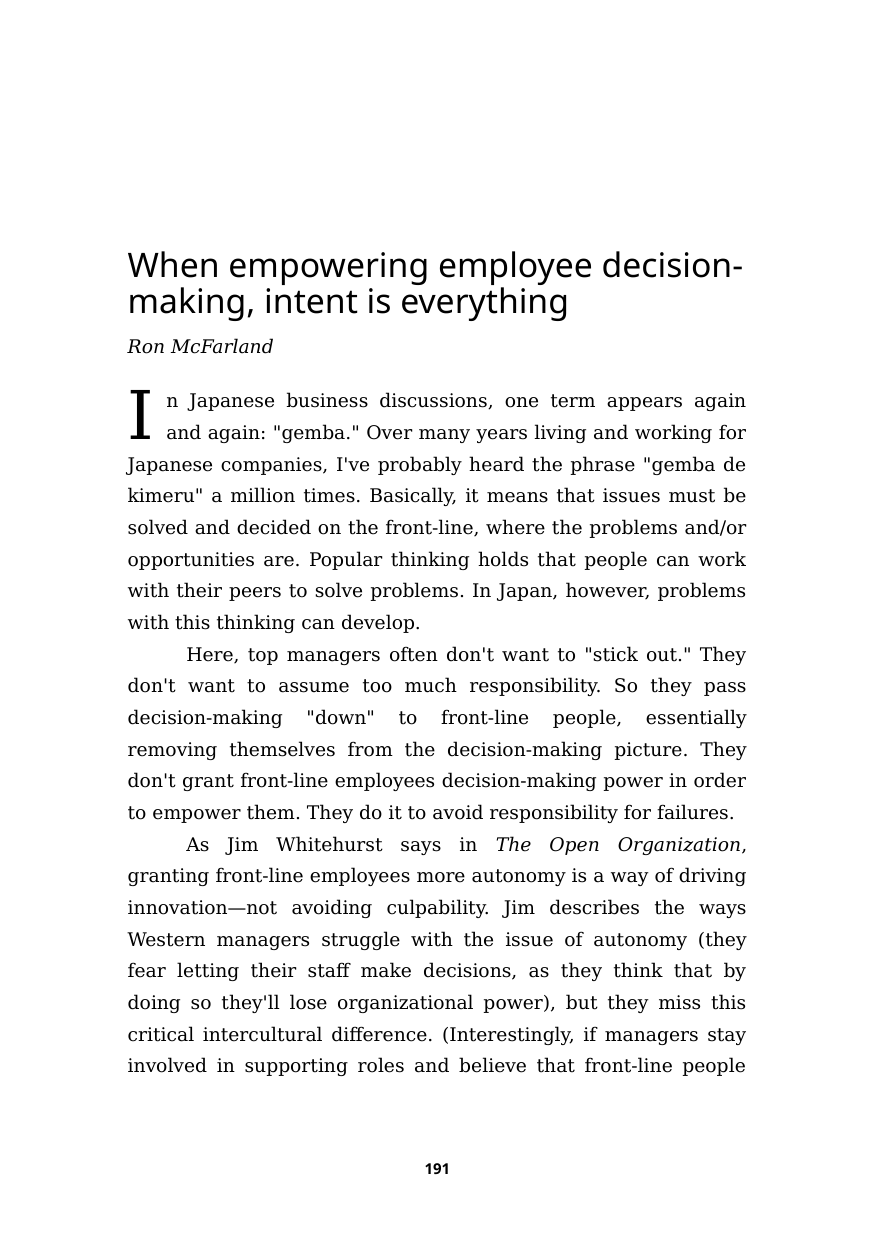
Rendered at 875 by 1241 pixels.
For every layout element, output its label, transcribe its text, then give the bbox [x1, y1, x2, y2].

text Ron McFarland [127, 336, 747, 358]
subtitle When empowering employee decision-making, intent is everything [127, 246, 747, 324]
text As Jim Whitehurst says in The Open Organization, granting front-line employees more autonomy is a way of driving innovation—not avoiding culpability. Jim describes the ways Western managers struggle with the issue of autonomy (they fear letting their staff make decisions, as they think that by doing so they'll lose organizational power), but they miss this critical intercultural difference. (Interestingly, if managers stay involved in supporting roles and believe that front-line people [127, 834, 747, 1077]
text In Japanese business discussions, one term appears again and again: "gemba." Over many years living and working for Japanese companies, I've probably heard the phrase "gemba de kimeru" a million times. Basically, it means that issues must be solved and decided on the front-line, where the problems and/or opportunities are. Popular thinking holds that people can work with their peers to solve problems. In Japan, however, problems with this thinking can develop. [127, 391, 747, 634]
text Here, top managers often don't want to "stick out." They don't want to assume too much responsibility. So they pass decision-making "down" to front-line people, essentially removing themselves from the decision-making picture. They don't grant front-line employees decision-making power in order to empower them. They do it to avoid responsibility for failures. [127, 644, 747, 824]
